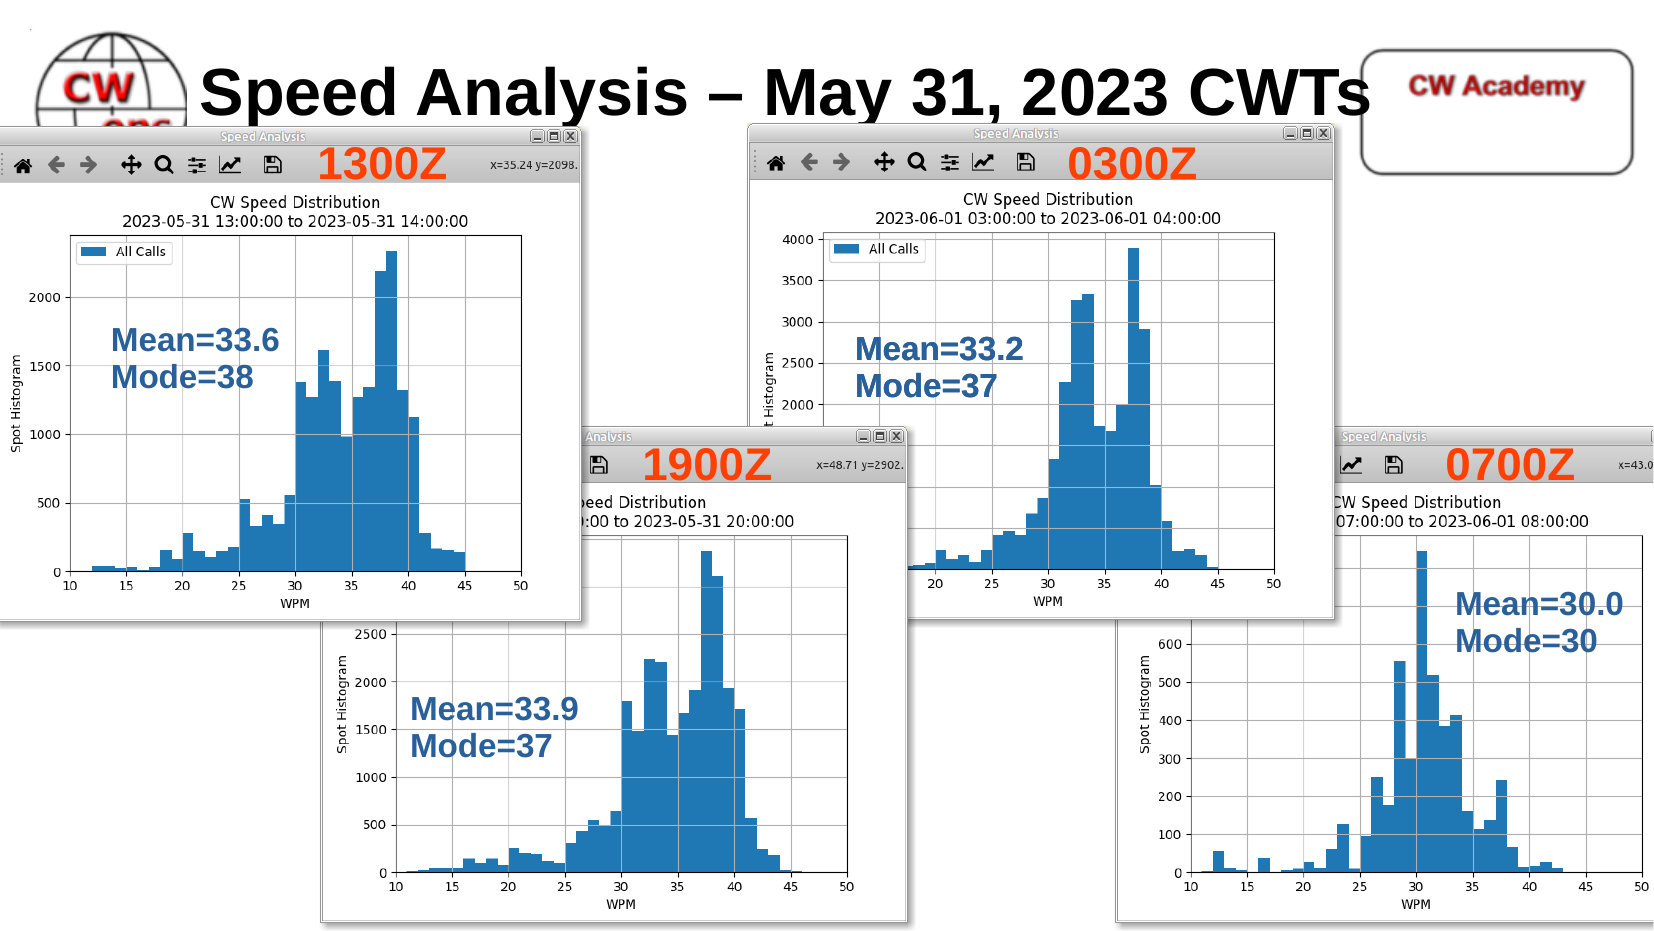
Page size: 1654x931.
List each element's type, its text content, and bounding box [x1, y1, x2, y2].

title Mean=33.6 Mode=38 [110, 305, 396, 411]
title 1900Z [564, 412, 850, 518]
title 0700Z [1367, 412, 1653, 518]
title Mean=30.0 Mode=30 [1455, 570, 1654, 676]
title Mean=33.9 Mode=37 [409, 675, 695, 781]
title 1300Z [240, 110, 526, 216]
title Speed Analysis – May 31, 2023 CWTs [42, 15, 1531, 171]
title 0300Z [990, 110, 1276, 216]
title Mean=33.2 Mode=37 [855, 315, 1141, 421]
picture [1350, 37, 1640, 186]
picture [0, 29, 1654, 931]
